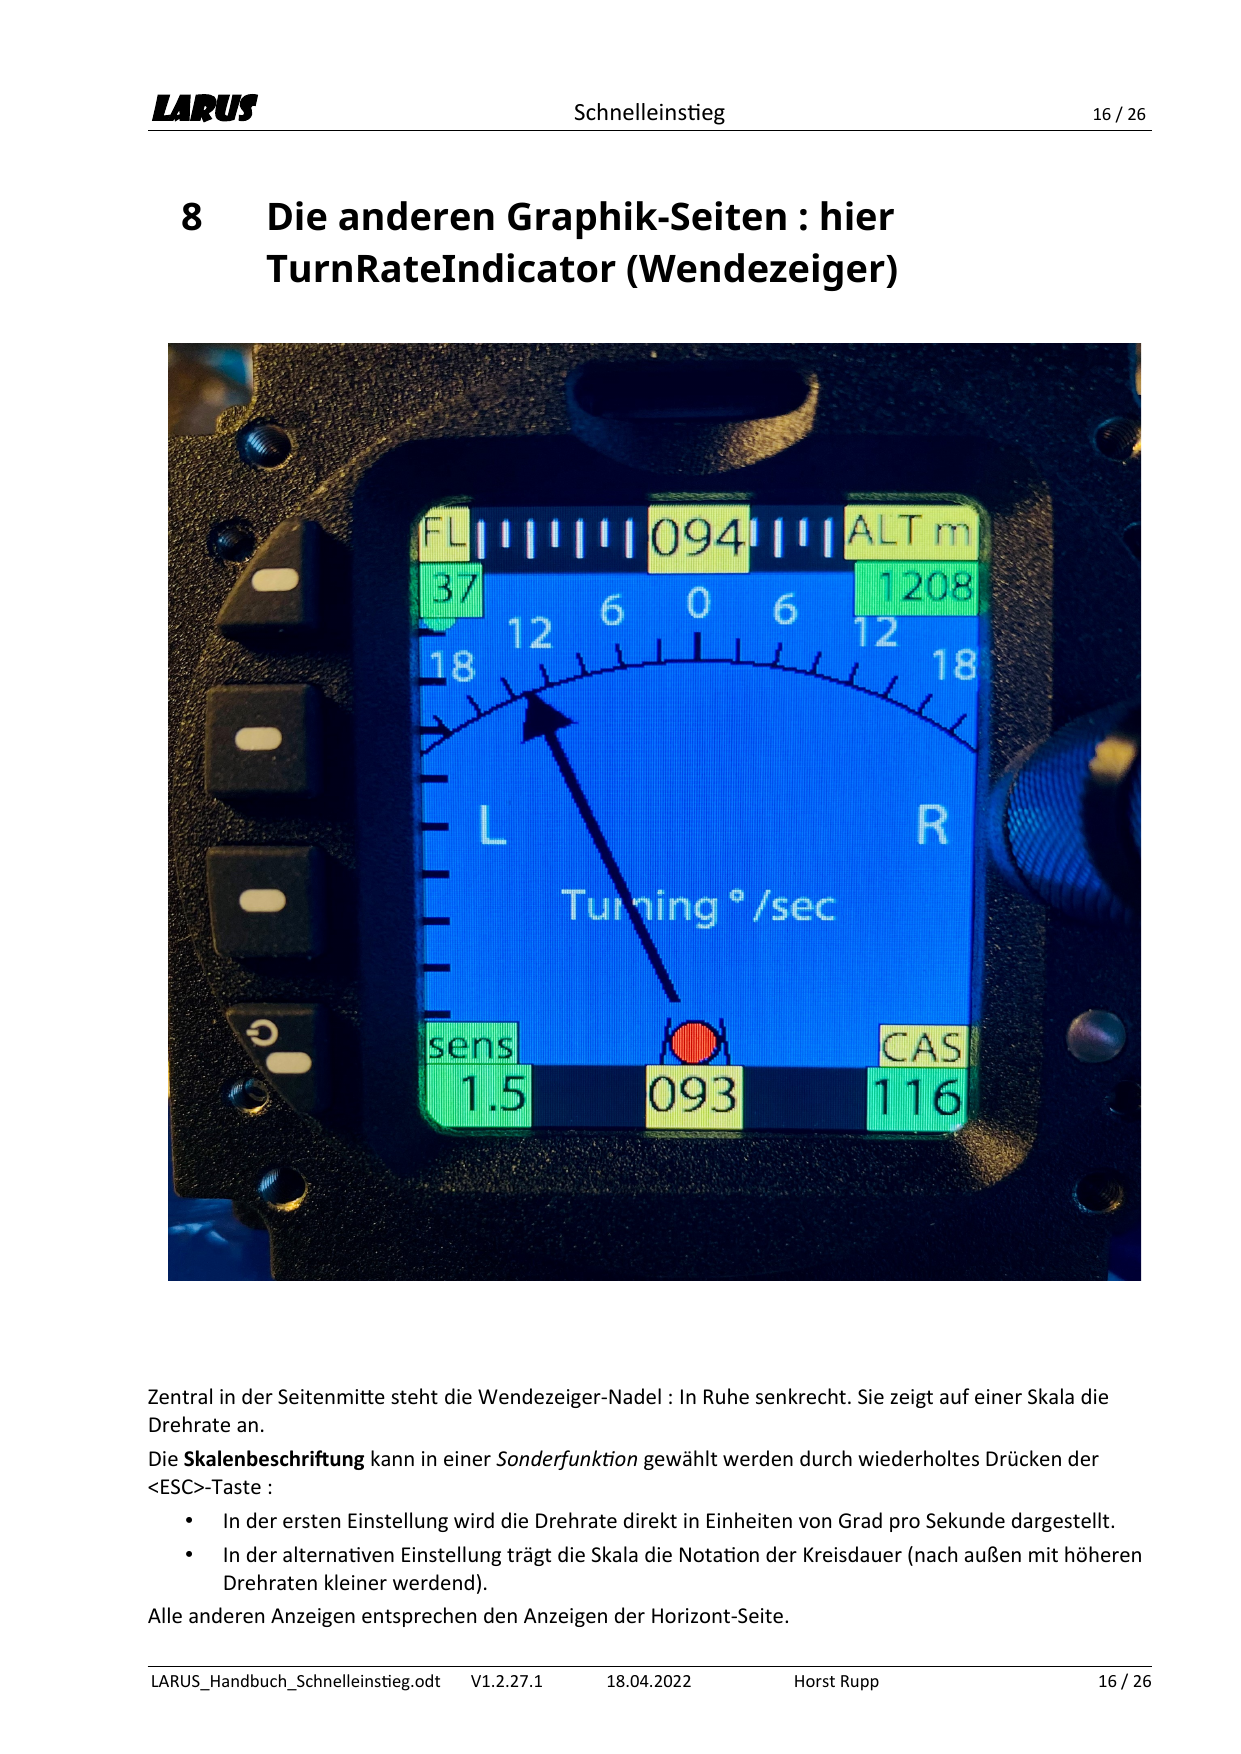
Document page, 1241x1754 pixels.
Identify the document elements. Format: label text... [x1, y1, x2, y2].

list In der alternativen Einstellung trägt die Skala die Notation der Kreisdauer (nach außen mit höheren Drehraten kleiner werdend). [185, 1540, 1152, 1596]
text Die Skalenbeschriftung kann in einer Sonderfunktion gewählt werden durch wiederholtes Drücken der <ESC>-Taste : [148, 1444, 1152, 1500]
text Alle anderen Anzeigen entsprechen den Anzeigen der Horizont-Seite. [148, 1602, 1152, 1630]
subtitle Die anderen Graphik-Seiten : hier TurnRateIndicator (Wendezeiger) [148, 155, 1128, 317]
text Zentral in der Seitenmitte steht die Wendezeiger-Nadel : In Ruhe senkrecht. Sie zeigt auf einer Skala die Drehrate an. [148, 1382, 1152, 1438]
list In der ersten Einstellung wird die Drehrate direkt in Einheiten von Grad pro Sekunde dargestellt. [185, 1506, 1152, 1534]
picture [168, 343, 1142, 1281]
